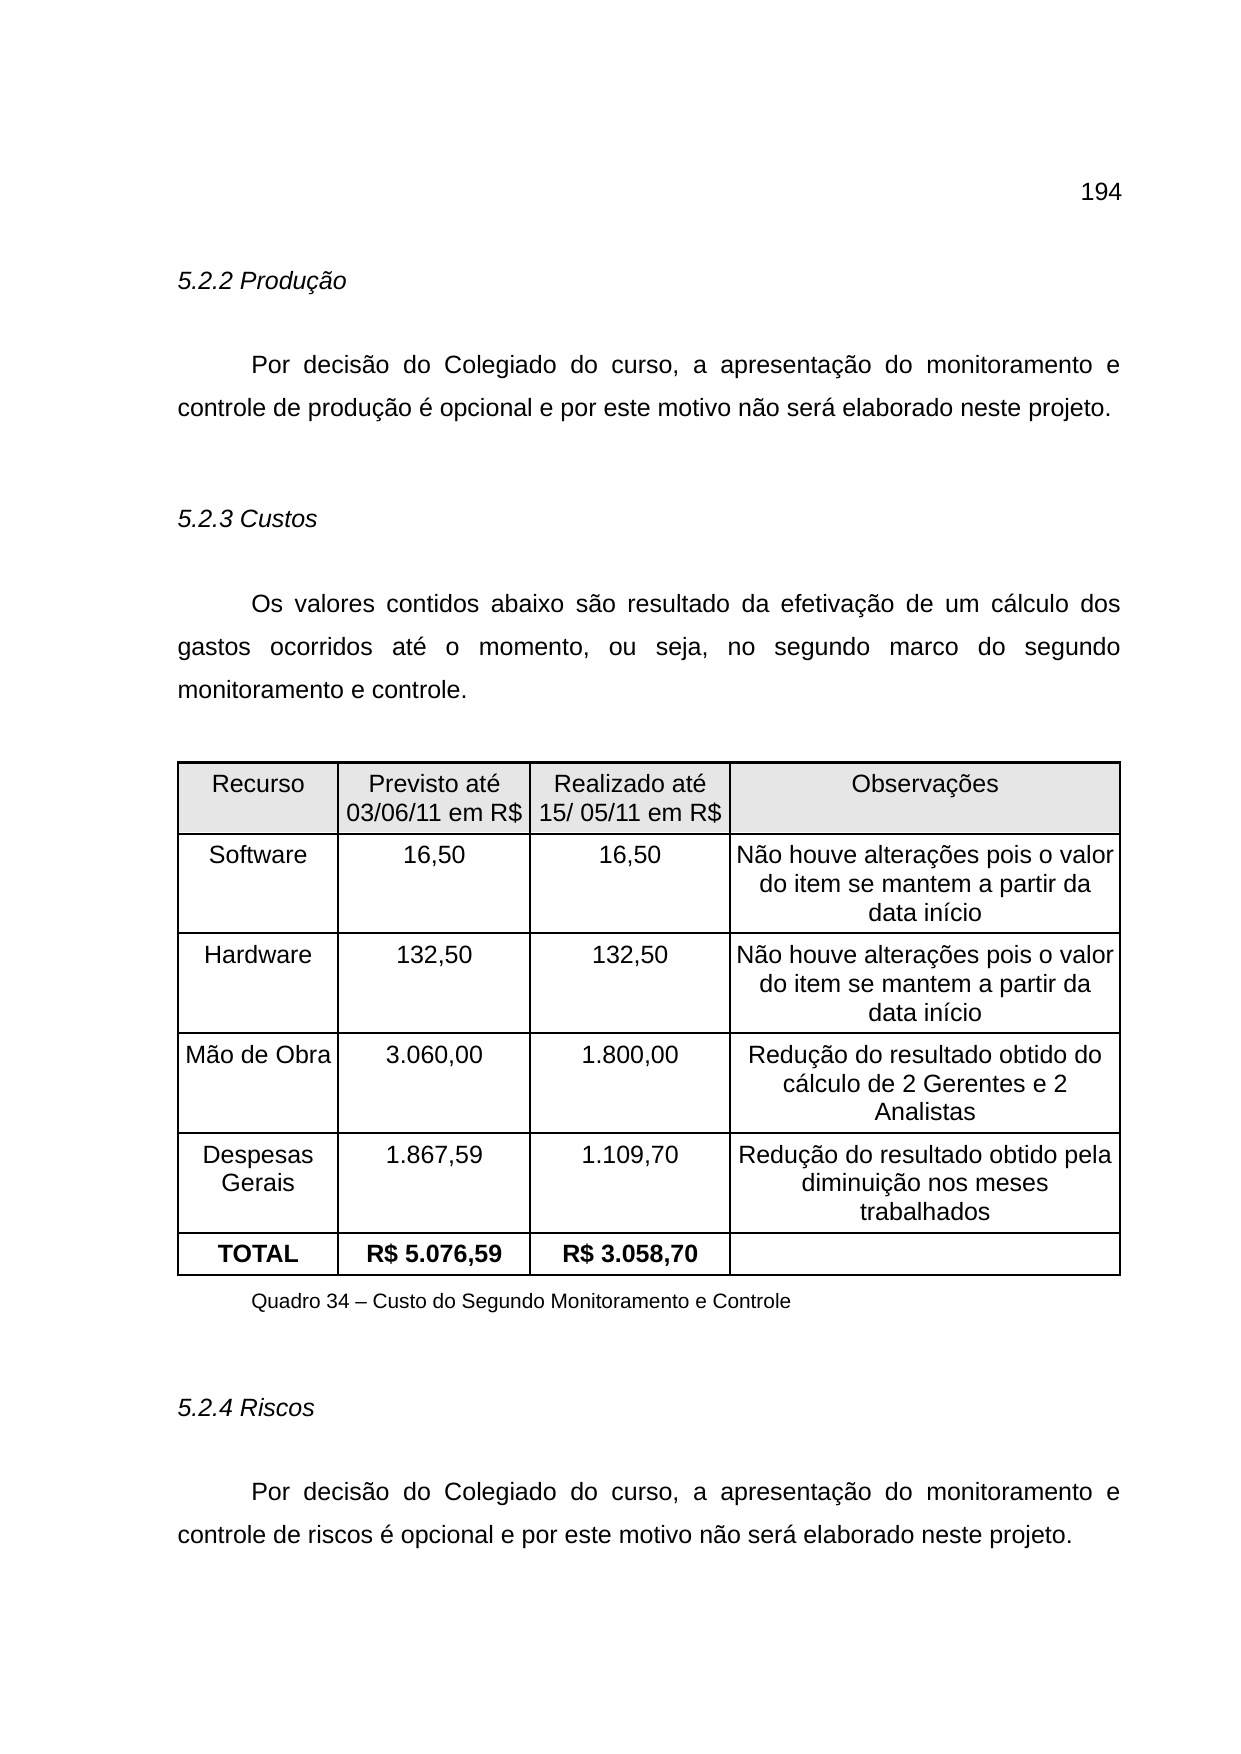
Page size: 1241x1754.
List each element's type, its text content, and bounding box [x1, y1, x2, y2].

table_cell Redução do resultado obtido do cálculo de 2 Gerentes e 2 Analistas [731, 1034, 1119, 1132]
subtitle 5.2.2 Produção [177, 266, 1122, 294]
table_cell R$ 3.058,70 [531, 1234, 729, 1274]
subtitle 5.2.3 Custos [177, 504, 1122, 533]
table_header Realizado até 15/ 05/11 em R$ [531, 764, 729, 832]
table_cell 132,50 [531, 934, 729, 1032]
table_cell 132,50 [339, 934, 529, 1032]
table_cell TOTAL [179, 1234, 337, 1274]
text Por decisão do Colegiado do curso, a apresentação do monitoramento e controle de produção é opcional e por este motivo não será elaborado neste projeto. [177, 350, 1122, 422]
text Quadro 34 – Custo do Segundo Monitoramento e Controle [177, 1288, 1122, 1312]
table_cell 1.109,70 [531, 1134, 729, 1232]
table_cell 1.867,59 [339, 1134, 529, 1232]
table_cell 16,50 [531, 835, 729, 932]
table_cell [731, 1234, 1119, 1274]
table_header Previsto até 03/06/11 em R$ [339, 764, 529, 832]
text Por decisão do Colegiado do curso, a apresentação do monitoramento e controle de riscos é opcional e por este motivo não será elaborado neste projeto. [177, 1477, 1122, 1549]
table_cell Mão de Obra [179, 1034, 337, 1132]
table_cell Não houve alterações pois o valor do item se mantem a partir da data início [731, 934, 1119, 1032]
table_cell Software [179, 835, 337, 932]
table_cell R$ 5.076,59 [339, 1234, 529, 1274]
table_cell Hardware [179, 934, 337, 1032]
table_header Recurso [179, 764, 337, 832]
table_header Observações [731, 764, 1119, 832]
table_cell 3.060,00 [339, 1034, 529, 1132]
table_cell 16,50 [339, 835, 529, 932]
table_cell 1.800,00 [531, 1034, 729, 1132]
table_cell Não houve alterações pois o valor do item se mantem a partir da data início [731, 835, 1119, 932]
table_cell Despesas Gerais [179, 1134, 337, 1232]
table_cell Redução do resultado obtido pela diminuição nos meses trabalhados [731, 1134, 1119, 1232]
text Os valores contidos abaixo são resultado da efetivação de um cálculo dos gastos ocorridos até o momento, ou seja, no segundo marco do segundo monitoramento e controle. [177, 589, 1122, 704]
subtitle 5.2.4 Riscos [177, 1393, 1122, 1422]
